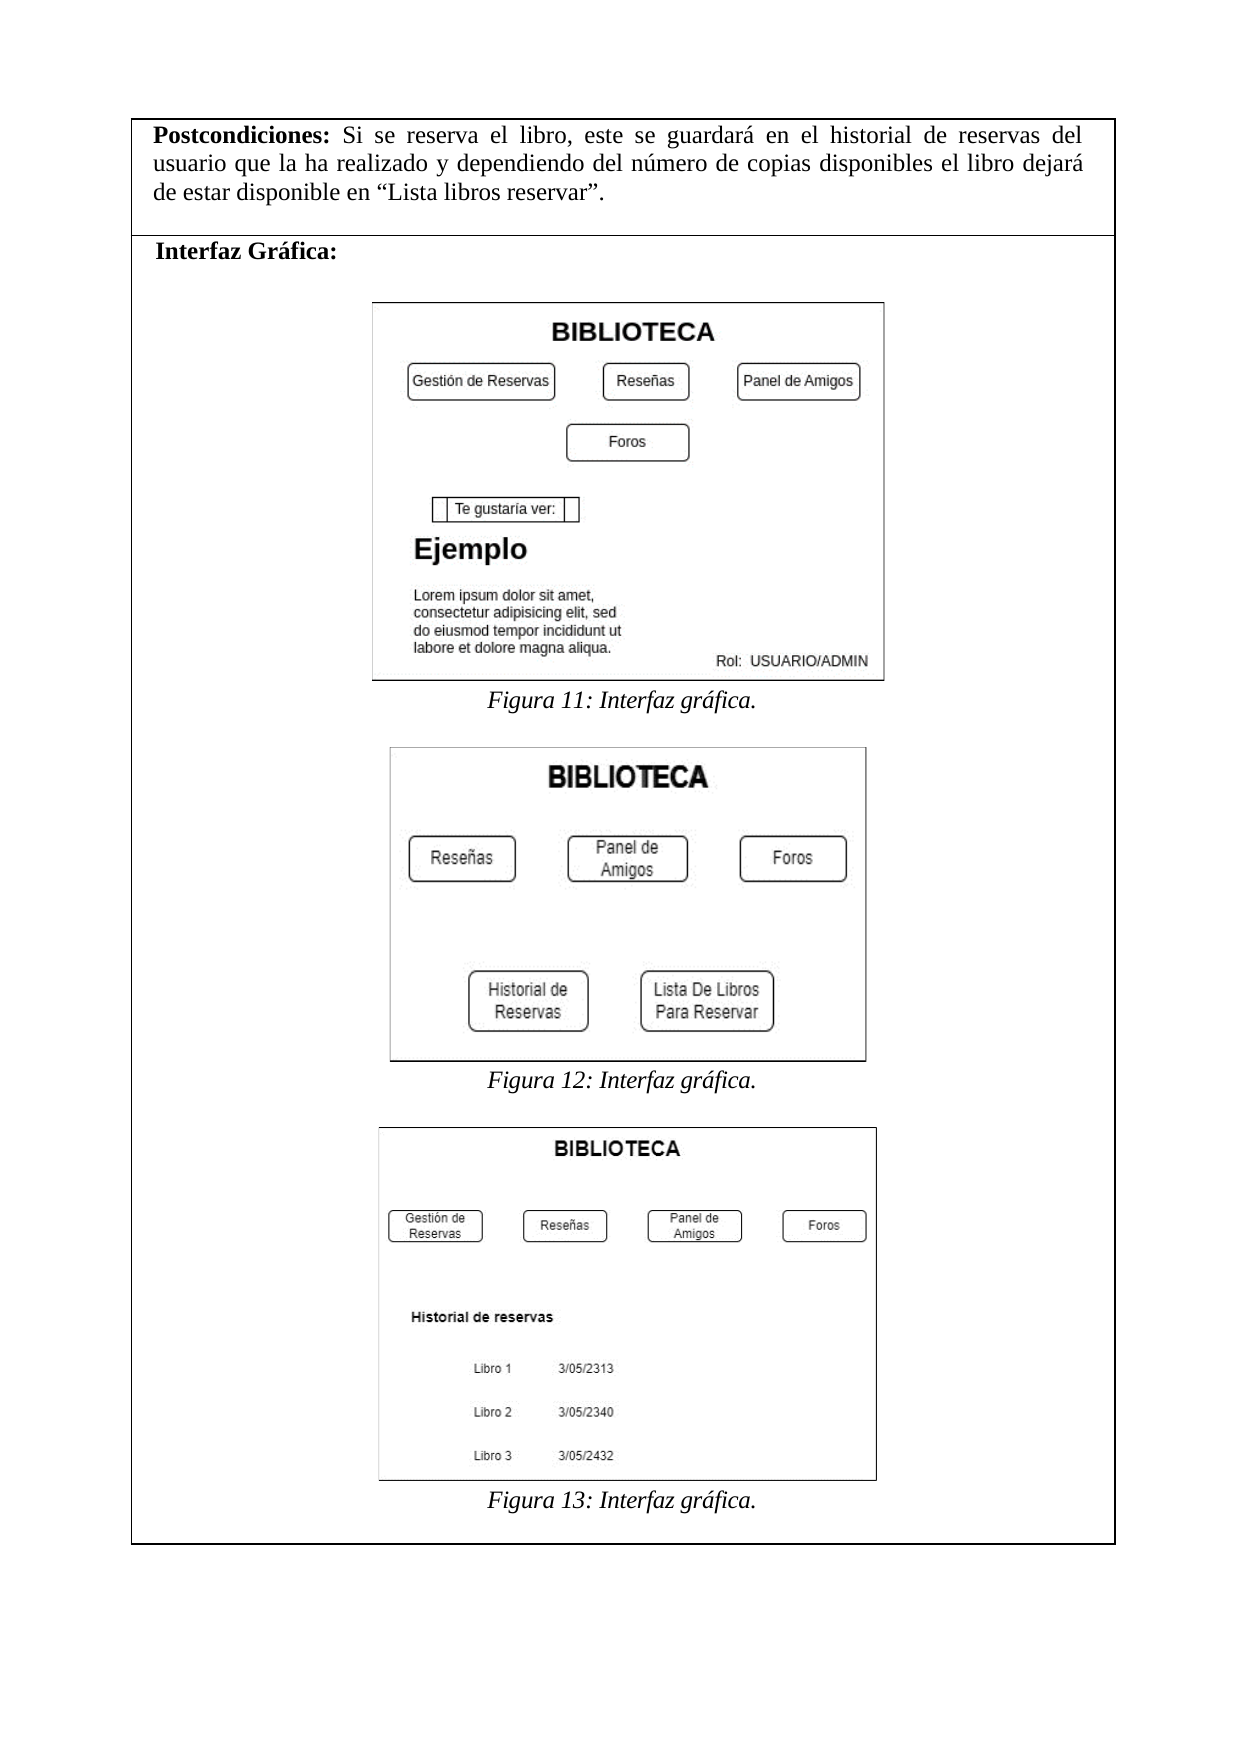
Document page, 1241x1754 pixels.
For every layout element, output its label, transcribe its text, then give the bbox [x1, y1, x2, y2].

picture [372, 302, 885, 681]
table_cell Interfaz Gráfica: Figura 11: Interfaz gráfica. Figura 12: Interfaz gráfica. Figura 13: Interfaz gráfica. [132, 236, 1114, 1543]
picture [389, 747, 867, 1062]
table_cell Postcondiciones: Si se reserva el libro, este se guardará en el historial de reservas del usuario que la ha realizado y dependiendo del número de copias disponibles el libro dejará de estar disponible en “Lista libros reservar”. [132, 120, 1114, 235]
picture [378, 1127, 878, 1482]
